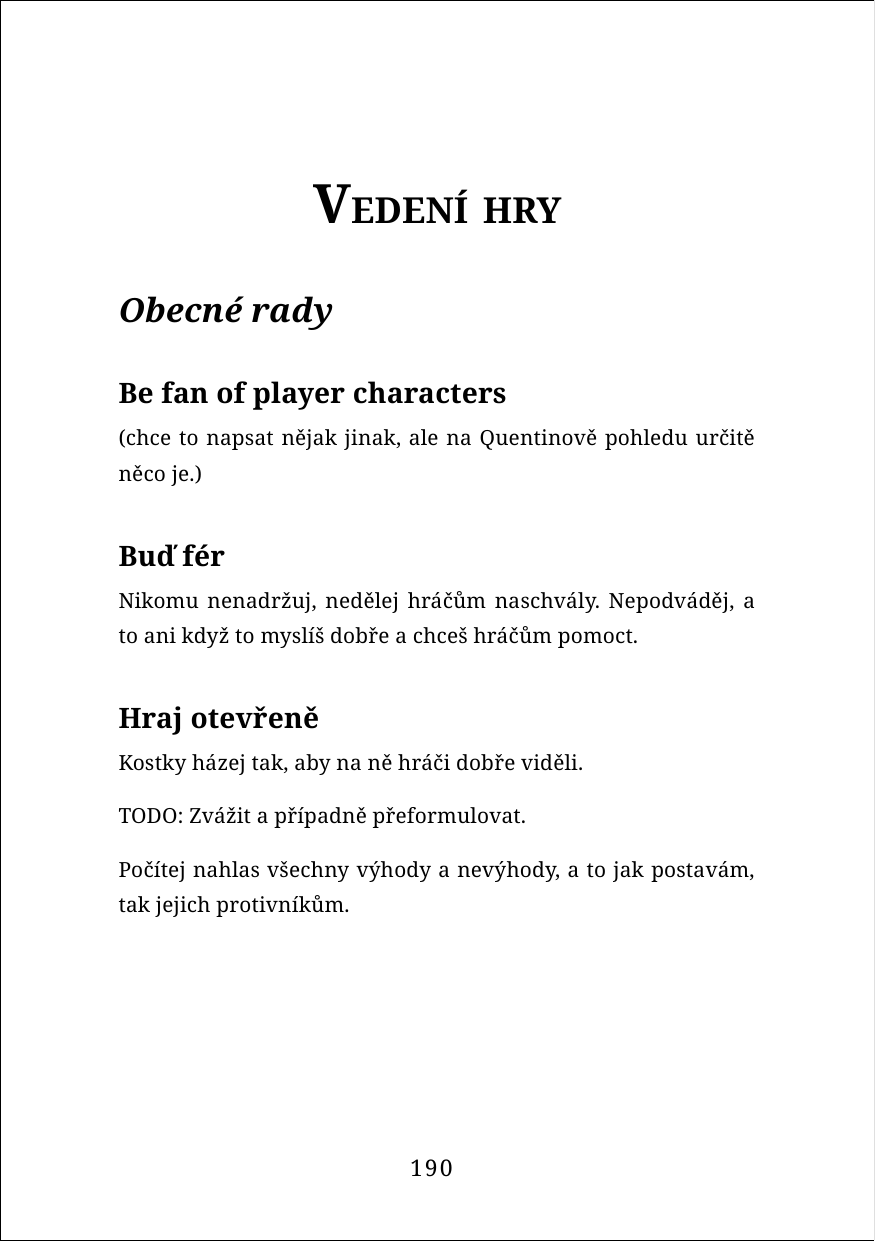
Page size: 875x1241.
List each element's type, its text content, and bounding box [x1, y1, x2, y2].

subtitle Obecné rady [118, 287, 756, 332]
subtitle Vedení hry [118, 166, 756, 239]
text Kostky házej tak, aby na ně hráči dobře viděli. [118, 748, 756, 777]
subtitle Be fan of player characters [118, 373, 756, 412]
subtitle Hraj otevřeně [118, 698, 756, 737]
text Počítej nahlas všechny výhody a nevýhody, a to jak postavám, tak jejich protivníkům. [118, 855, 756, 919]
text Nikomu nenadržuj, nedělej hráčům naschvály. Nepodváděj, a to ani když to myslíš dobře a chceš hráčům pomoct. [118, 586, 756, 650]
text (chce to napsat nějak jinak, ale na Quentinově pohledu určitě něco je.) [118, 423, 756, 487]
subtitle Buď fér [118, 536, 756, 574]
text TODO: Zvážit a případně přeformulovat. [118, 802, 756, 830]
